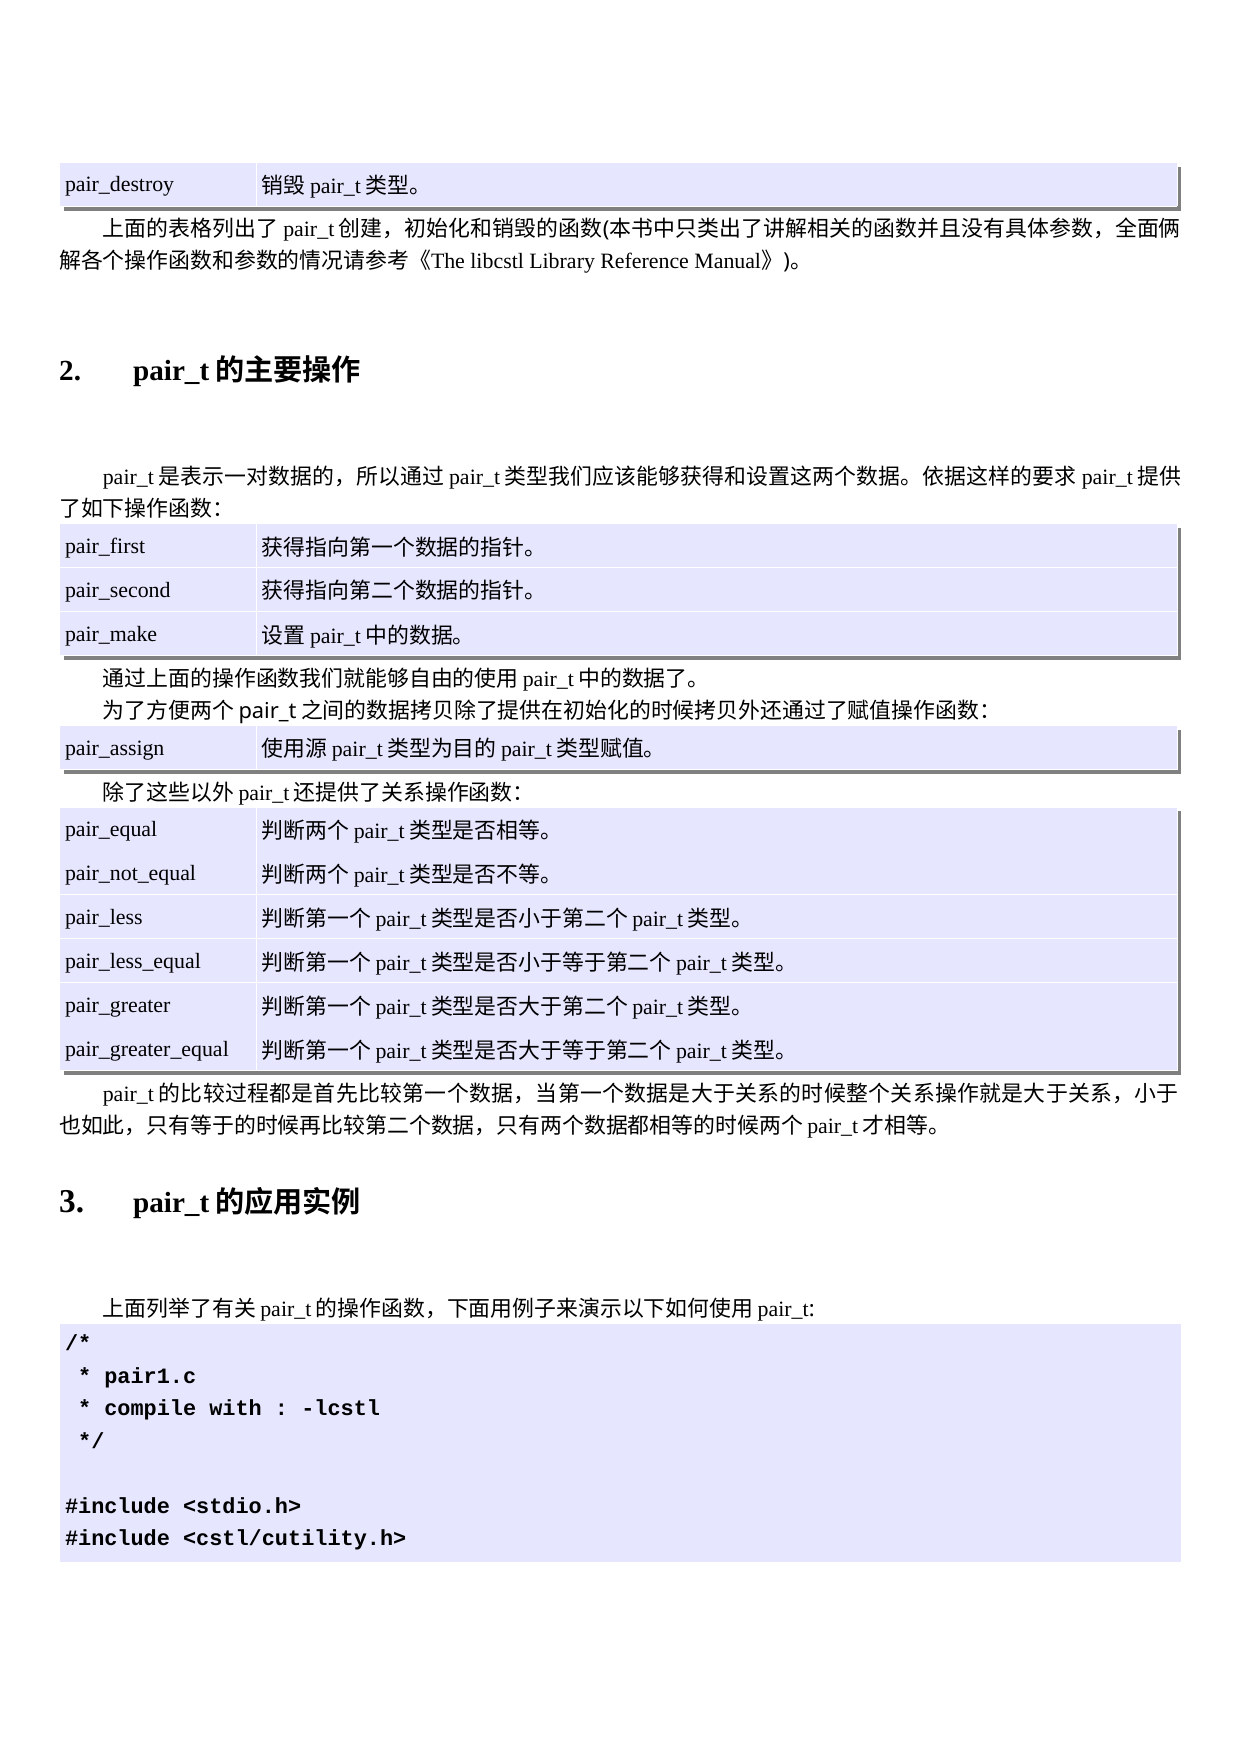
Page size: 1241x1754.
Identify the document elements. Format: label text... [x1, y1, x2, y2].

table_header pair_assign [60, 726, 256, 769]
table_cell pair_greater [60, 983, 256, 1026]
table_cell 获得指向第二个数据的指针。 [257, 568, 1177, 611]
table_cell pair_second [60, 568, 256, 611]
subtitle pair_t的应用实例 [59, 1167, 1181, 1232]
table_cell 判断第一个pair_t类型是否小于等于第二个pair_t类型。 [257, 939, 1177, 982]
table_cell pair_destroy [60, 163, 256, 206]
table_cell pair_greater_equal [60, 1026, 256, 1070]
subtitle pair_t的主要操作 [59, 335, 1181, 400]
text 为了方便两个pair_t之间的数据拷贝除了提供在初始化的时候拷贝外还通过了赋值操作函数： [59, 693, 1181, 725]
table_cell 设置pair_t中的数据。 [257, 612, 1177, 655]
table_header 使用源pair_t类型为目的pair_t类型赋值。 [257, 726, 1177, 769]
table_header 获得指向第一个数据的指针。 [257, 524, 1177, 567]
table_header /* * pair1.c * compile with : -lcstl */ #include <stdio.h> #include <cstl/cutility.h> [60, 1324, 1181, 1562]
table_cell 判断第一个pair_t类型是否小于第二个pair_t类型。 [257, 895, 1177, 938]
text 上面列举了有关pair_t的操作函数，下面用例子来演示以下如何使用pair_t: [59, 1290, 1181, 1323]
table_cell 判断两个pair_t类型是否不等。 [257, 851, 1177, 894]
table_cell 判断第一个pair_t类型是否大于第二个pair_t类型。 [257, 983, 1177, 1026]
table_cell 销毁pair_t类型。 [257, 163, 1177, 206]
table_header pair_equal [60, 808, 256, 851]
table_header pair_first [60, 524, 256, 567]
table_header 判断两个pair_t类型是否相等。 [257, 808, 1177, 851]
text pair_t的比较过程都是首先比较第一个数据，当第一个数据是大于关系的时候整个关系操作就是大于关系，小于也如此，只有等于的时候再比较第二个数据，只有两个数据都相等的时候两个pair_t才相等。 [59, 1075, 1181, 1140]
table_cell pair_less_equal [60, 939, 256, 982]
text 通过上面的操作函数我们就能够自由的使用pair_t中的数据了。 [59, 660, 1181, 693]
text 上面的表格列出了pair_t创建，初始化和销毁的函数(本书中只类出了讲解相关的函数并且没有具体参数，全面俩解各个操作函数和参数的情况请参考《The libcstl Library Reference Manual》)。 [59, 211, 1181, 276]
text 除了这些以外pair_t还提供了关系操作函数： [59, 774, 1181, 807]
table_cell pair_not_equal [60, 851, 256, 894]
text pair_t是表示一对数据的，所以通过pair_t类型我们应该能够获得和设置这两个数据。依据这样的要求pair_t提供了如下操作函数： [59, 458, 1181, 523]
table_cell pair_less [60, 895, 256, 938]
table_cell pair_make [60, 612, 256, 655]
table_cell 判断第一个pair_t类型是否大于等于第二个pair_t类型。 [257, 1026, 1177, 1070]
